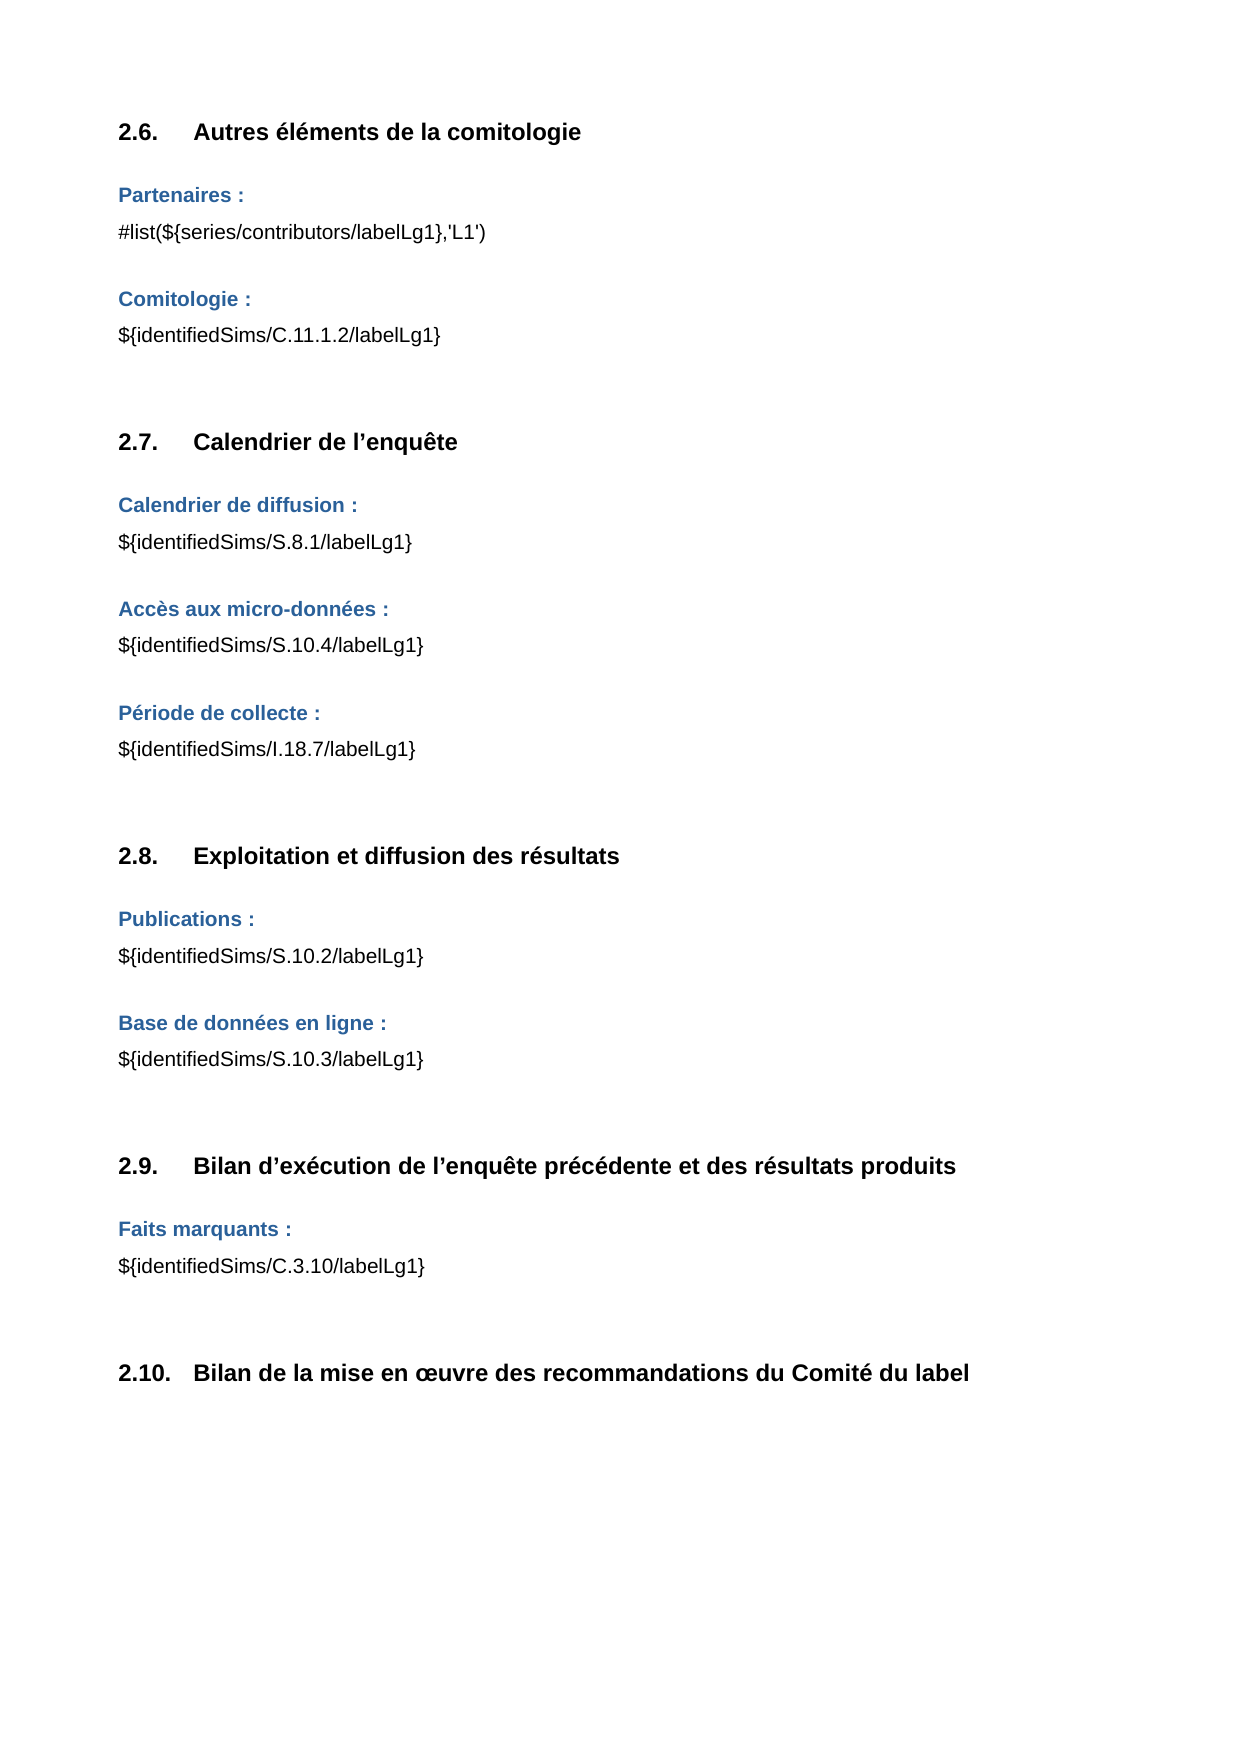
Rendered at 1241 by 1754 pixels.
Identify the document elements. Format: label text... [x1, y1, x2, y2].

subtitle Bilan d’exécution de l’enquête précédente et des résultats produits [118, 1152, 1122, 1179]
text ${identifiedSims/C.11.1.2/labelLg1} [118, 323, 1122, 347]
text #list(${series/contributors/labelLg1},'L1') [118, 220, 1122, 244]
text ${identifiedSims/C.3.10/labelLg1} [118, 1253, 1122, 1277]
subtitle Faits marquants : [118, 1217, 1122, 1241]
subtitle Exploitation et diffusion des résultats [118, 842, 1122, 869]
subtitle Base de données en ligne : [118, 1011, 1122, 1034]
subtitle Bilan de la mise en œuvre des recommandations du Comité du label [118, 1358, 1122, 1386]
text ${identifiedSims/S.10.2/labelLg1} [118, 943, 1122, 967]
subtitle Calendrier de diffusion : [118, 493, 1122, 517]
subtitle Publications : [118, 907, 1122, 931]
subtitle Période de collecte : [118, 700, 1122, 724]
subtitle Comitologie : [118, 287, 1122, 311]
text ${identifiedSims/S.10.3/labelLg1} [118, 1047, 1122, 1071]
subtitle Autres éléments de la comitologie [118, 118, 1122, 146]
subtitle Accès aux micro-données : [118, 597, 1122, 621]
subtitle Partenaires : [118, 183, 1122, 207]
subtitle Calendrier de l’enquête [118, 428, 1122, 456]
text ${identifiedSims/S.10.4/labelLg1} [118, 633, 1122, 657]
text ${identifiedSims/I.18.7/labelLg1} [118, 737, 1122, 761]
text ${identifiedSims/S.8.1/labelLg1} [118, 530, 1122, 554]
